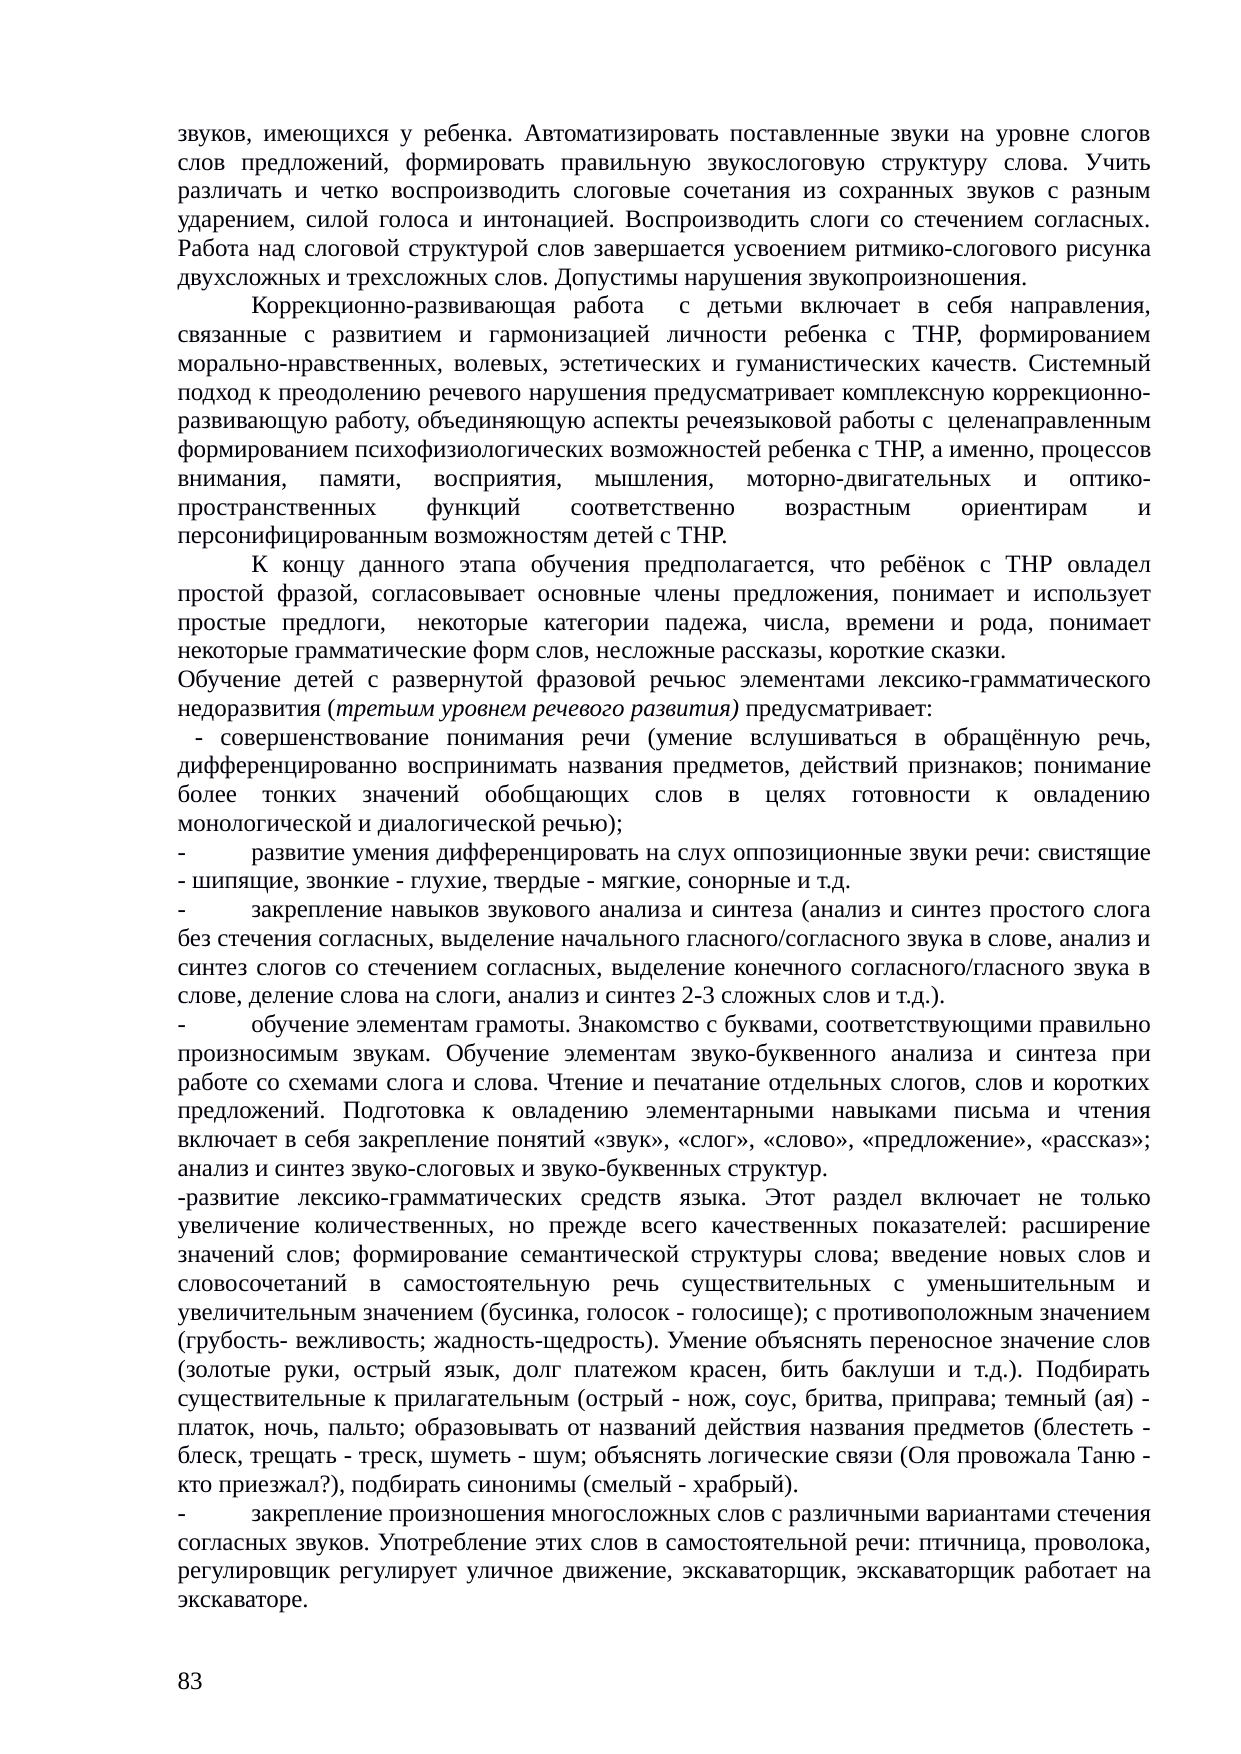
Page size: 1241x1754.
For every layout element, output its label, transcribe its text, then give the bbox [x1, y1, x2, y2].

text Коррекционно-развивающая работа с детьми включает в себя направления, связанные с развитием и гармонизацией личности ребенка с ТНР, формированием морально-нравственных, волевых, эстетических и гуманистических качеств. Системный подход к преодолению речевого нарушения предусматривает комплексную коррекционно-развивающую работу, объединяющую аспекты речеязыковой работы с целенаправленным формированием психофизиологических возможностей ребенка с ТНР, а именно, процессов внимания, памяти, восприятия, мышления, моторно-двигательных и оптико-пространственных функций соответственно возрастным ориентирам и персонифицированным возможностям детей с ТНР. [177, 291, 1152, 549]
text -развитие лексико-грамматических средств языка. Этот раздел включает не только увеличение количественных, но прежде всего качественных показателей: расширение значений слов; формирование семантической структуры слова; введение новых слов и словосочетаний в самостоятельную речь существительных с уменьшительным и увеличительным значением (бусинка, голосок - голосище); с противоположным значением (грубость- вежливость; жадность-щедрость). Умение объяснять переносное значение слов (золотые руки, острый язык, долг платежом красен, бить баклуши и т.д.). Подбирать существительные к прилагательным (острый - нож, соус, бритва, приправа; темный (ая) - платок, ночь, пальто; образовывать от названий действия названия предметов (блестеть - блеск, трещать - треск, шуметь - шум; объяснять логические связи (Оля провожала Таню - кто приезжал?), подбирать синонимы (смелый - храбрый). [177, 1182, 1152, 1498]
text - закрепление произношения многосложных слов с различными вариантами стечения согласных звуков. Употребление этих слов в самостоятельной речи: птичница, проволока, регулировщик регулирует уличное движение, экскаваторщик, экскаваторщик работает на экскаваторе. [177, 1498, 1152, 1613]
text - обучение элементам грамоты. Знакомство с буквами, соответствующими правильно произносимым звукам. Обучение элементам звуко-буквенного анализа и синтеза при работе со схемами слога и слова. Чтение и печатание отдельных слогов, слов и коротких предложений. Подготовка к овладению элементарными навыками письма и чтения включает в себя закрепление понятий «звук», «слог», «слово», «предложение», «рассказ»; анализ и синтез звуко-слоговых и звуко-буквенных структур. [177, 1009, 1152, 1182]
text - развитие умения дифференцировать на слух оппозиционные звуки речи: свистящие - шипящие, звонкие - глухие, твердые - мягкие, сонорные и т.д. [177, 837, 1152, 894]
text звуков, имеющихся у ребенка. Автоматизировать поставленные звуки на уровне слогов слов предложений, формировать правильную звукослоговую структуру слова. Учить различать и четко воспроизводить слоговые сочетания из сохранных звуков с разным ударением, силой голоса и интонацией. Воспроизводить слоги со стечением согласных. Работа над слоговой структурой слов завершается усвоением ритмико-слогового рисунка двухсложных и трехсложных слов. Допустимы нарушения звукопроизношения. [177, 118, 1152, 291]
text Обучение детей с развернутой фразовой речьюс элементами лексико-грамматического недоразвития (третьим уровнем речевого развития) предусматривает: [177, 664, 1152, 722]
text К концу данного этапа обучения предполагается, что ребёнок с ТНР овладел простой фразой, согласовывает основные члены предложения, понимает и использует простые предлоги, некоторые категории падежа, числа, времени и рода, понимает некоторые грамматические форм слов, несложные рассказы, короткие сказки. [177, 549, 1152, 664]
text - закрепление навыков звукового анализа и синтеза (анализ и синтез простого слога без стечения согласных, выделение начального гласного/согласного звука в слове, анализ и синтез слогов со стечением согласных, выделение конечного согласного/гласного звука в слове, деление слова на слоги, анализ и синтез 2-3 сложных слов и т.д.). [177, 894, 1152, 1009]
text - совершенствование понимания речи (умение вслушиваться в обращённую речь, дифференцированно воспринимать названия предметов, действий признаков; понимание более тонких значений обобщающих слов в целях готовности к овладению монологической и диалогической речью); [177, 722, 1152, 837]
